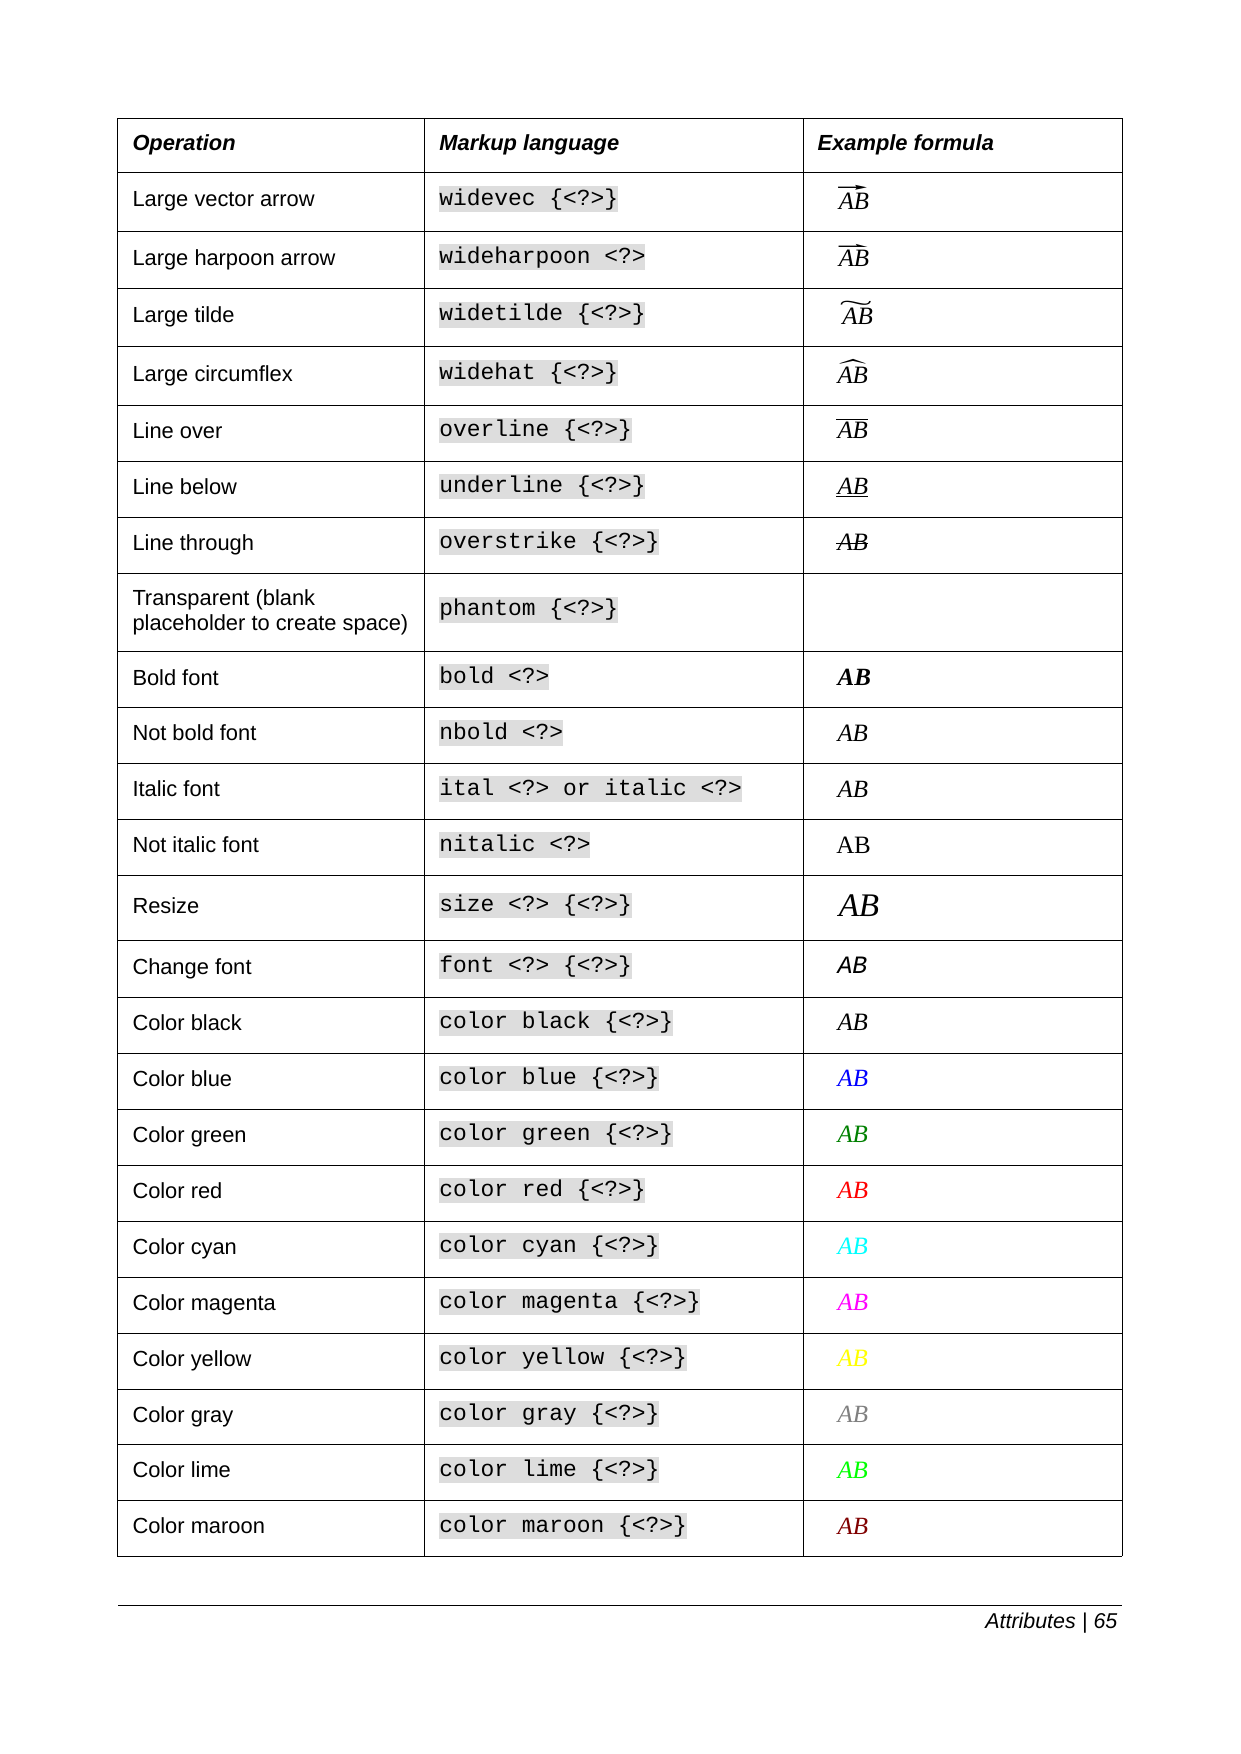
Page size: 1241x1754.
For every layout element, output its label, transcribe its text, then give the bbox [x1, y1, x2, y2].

table_cell widetilde {<?>} [425, 289, 803, 346]
table_cell Color cyan [118, 1222, 424, 1277]
table_cell Large tilde [118, 289, 424, 346]
table_cell Color green [118, 1110, 424, 1165]
table_cell [804, 1110, 1122, 1165]
table_cell [804, 1166, 1122, 1221]
table_cell [804, 518, 1122, 573]
table_cell color magenta {<?>} [425, 1278, 803, 1332]
table_cell Bold font [118, 652, 424, 707]
table_cell [804, 574, 1122, 651]
table_cell [804, 232, 1122, 288]
table_cell color black {<?>} [425, 998, 803, 1053]
table_cell Change font [118, 941, 424, 997]
table_cell [804, 820, 1122, 875]
table_cell underline {<?>} [425, 462, 803, 517]
table_cell Color black [118, 998, 424, 1053]
table_cell [804, 652, 1122, 707]
table_header Example formula [804, 119, 1122, 172]
table_cell [804, 1222, 1122, 1277]
table_cell Transparent (blank placeholder to create space) [118, 574, 424, 651]
table_cell color yellow {<?>} [425, 1334, 803, 1388]
table_cell phantom {<?>} [425, 574, 803, 651]
table_cell font <?> {<?>} [425, 941, 803, 997]
table_cell overline {<?>} [425, 406, 803, 461]
table_cell [804, 406, 1122, 461]
table_cell [804, 1390, 1122, 1444]
table_cell Line below [118, 462, 424, 517]
table_cell Large harpoon arrow [118, 232, 424, 288]
table_cell Large vector arrow [118, 173, 424, 231]
table_cell [804, 764, 1122, 819]
table_cell size <?> {<?>} [425, 876, 803, 940]
table_cell [804, 941, 1122, 997]
table_cell nbold <?> [425, 708, 803, 763]
table_cell color green {<?>} [425, 1110, 803, 1165]
table_cell [804, 876, 1122, 940]
table_header Markup language [425, 119, 803, 172]
table_cell Color lime [118, 1445, 424, 1500]
table_cell wideharpoon <?> [425, 232, 803, 288]
table_cell Color magenta [118, 1278, 424, 1332]
table_cell Large circumflex [118, 347, 424, 405]
table_cell Color yellow [118, 1334, 424, 1388]
table_cell [804, 289, 1122, 346]
table_cell bold <?> [425, 652, 803, 707]
table_cell Color maroon [118, 1501, 424, 1556]
table_cell color blue {<?>} [425, 1054, 803, 1109]
table_cell color gray {<?>} [425, 1390, 803, 1444]
table_cell [804, 708, 1122, 763]
table_cell [804, 462, 1122, 517]
table_cell Color blue [118, 1054, 424, 1109]
table_cell color red {<?>} [425, 1166, 803, 1221]
table_cell color lime {<?>} [425, 1445, 803, 1500]
table_cell color cyan {<?>} [425, 1222, 803, 1277]
table_cell [804, 1501, 1122, 1556]
table_cell Resize [118, 876, 424, 940]
table_header Operation [118, 119, 424, 172]
table_cell Line over [118, 406, 424, 461]
table_cell [804, 1054, 1122, 1109]
table_cell [804, 173, 1122, 231]
table_cell Color red [118, 1166, 424, 1221]
table_cell Italic font [118, 764, 424, 819]
table_cell [804, 347, 1122, 405]
table_cell widehat {<?>} [425, 347, 803, 405]
table_cell widevec {<?>} [425, 173, 803, 231]
table_cell nitalic <?> [425, 820, 803, 875]
table_cell overstrike {<?>} [425, 518, 803, 573]
table_cell Not bold font [118, 708, 424, 763]
table_cell Line through [118, 518, 424, 573]
table_cell [804, 998, 1122, 1053]
table_cell [804, 1334, 1122, 1388]
table_cell Not italic font [118, 820, 424, 875]
table_cell ital <?> or italic <?> [425, 764, 803, 819]
table_cell [804, 1278, 1122, 1332]
table_cell color maroon {<?>} [425, 1501, 803, 1556]
table_cell [804, 1445, 1122, 1500]
table_cell Color gray [118, 1390, 424, 1444]
